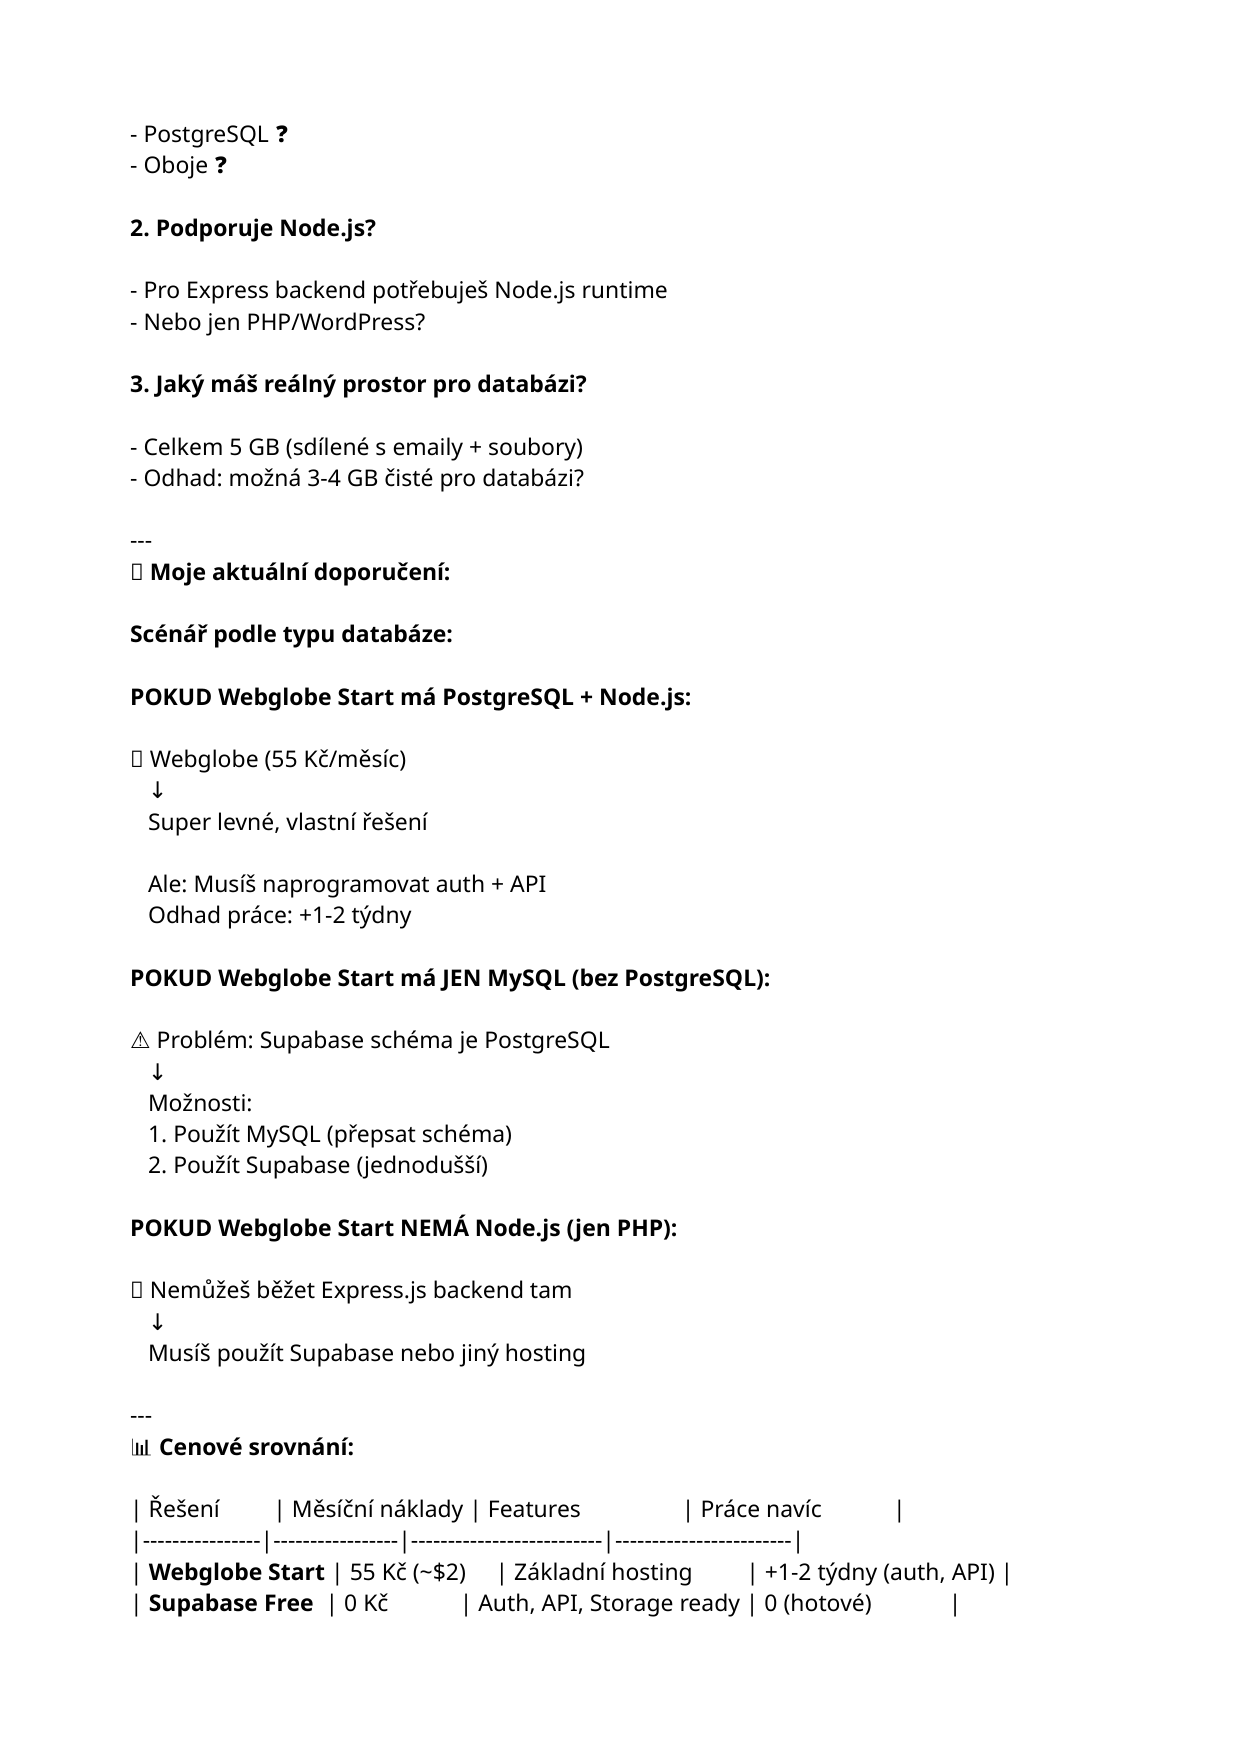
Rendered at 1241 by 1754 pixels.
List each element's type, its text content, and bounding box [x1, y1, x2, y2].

text Možnosti: [118, 1087, 1122, 1118]
text 📊 Cenové srovnání: [118, 1431, 1122, 1462]
text 3. Jaký máš reálný prostor pro databázi? [118, 368, 1122, 399]
text 2. Podporuje Node.js? [118, 212, 1122, 243]
text | Supabase Free | 0 Kč | Auth, API, Storage ready | 0 (hotové) | [118, 1587, 1122, 1618]
text ⚠️ Problém: Supabase schéma je PostgreSQL [118, 1024, 1122, 1056]
text - Oboje ❓ [118, 149, 1122, 181]
text - Odhad: možná 3-4 GB čisté pro databázi? [118, 462, 1122, 493]
text Musíš použít Supabase nebo jiný hosting [118, 1337, 1122, 1368]
text 1. Použít MySQL (přepsat schéma) [118, 1118, 1122, 1149]
text ✅ Webglobe (55 Kč/měsíc) [118, 743, 1122, 774]
text POKUD Webglobe Start NEMÁ Node.js (jen PHP): [118, 1212, 1122, 1243]
text POKUD Webglobe Start má PostgreSQL + Node.js: [118, 681, 1122, 712]
text --- [118, 524, 1122, 556]
text | Řešení | Měsíční náklady | Features | Práce navíc | [118, 1493, 1122, 1524]
text - PostgreSQL ❓ [118, 118, 1122, 149]
text - Pro Express backend potřebuješ Node.js runtime [118, 274, 1122, 306]
text |----------------|-----------------|--------------------------|------------------------| [118, 1524, 1122, 1556]
text --- [118, 1399, 1122, 1431]
text - Celkem 5 GB (sdílené s emaily + soubory) [118, 431, 1122, 462]
text 2. Použít Supabase (jednodušší) [118, 1149, 1122, 1181]
text ↓ [118, 774, 1122, 806]
text POKUD Webglobe Start má JEN MySQL (bez PostgreSQL): [118, 962, 1122, 993]
text Super levné, vlastní řešení [118, 806, 1122, 837]
text Odhad práce: +1-2 týdny [118, 899, 1122, 931]
text ↓ [118, 1056, 1122, 1087]
text 🎯 Moje aktuální doporučení: [118, 556, 1122, 587]
text | Webglobe Start | 55 Kč (~$2) | Základní hosting | +1-2 týdny (auth, API) | [118, 1556, 1122, 1587]
text ↓ [118, 1306, 1122, 1337]
text Scénář podle typu databáze: [118, 618, 1122, 649]
text - Nebo jen PHP/WordPress? [118, 306, 1122, 337]
text Ale: Musíš naprogramovat auth + API [118, 868, 1122, 899]
text ❌ Nemůžeš běžet Express.js backend tam [118, 1274, 1122, 1306]
